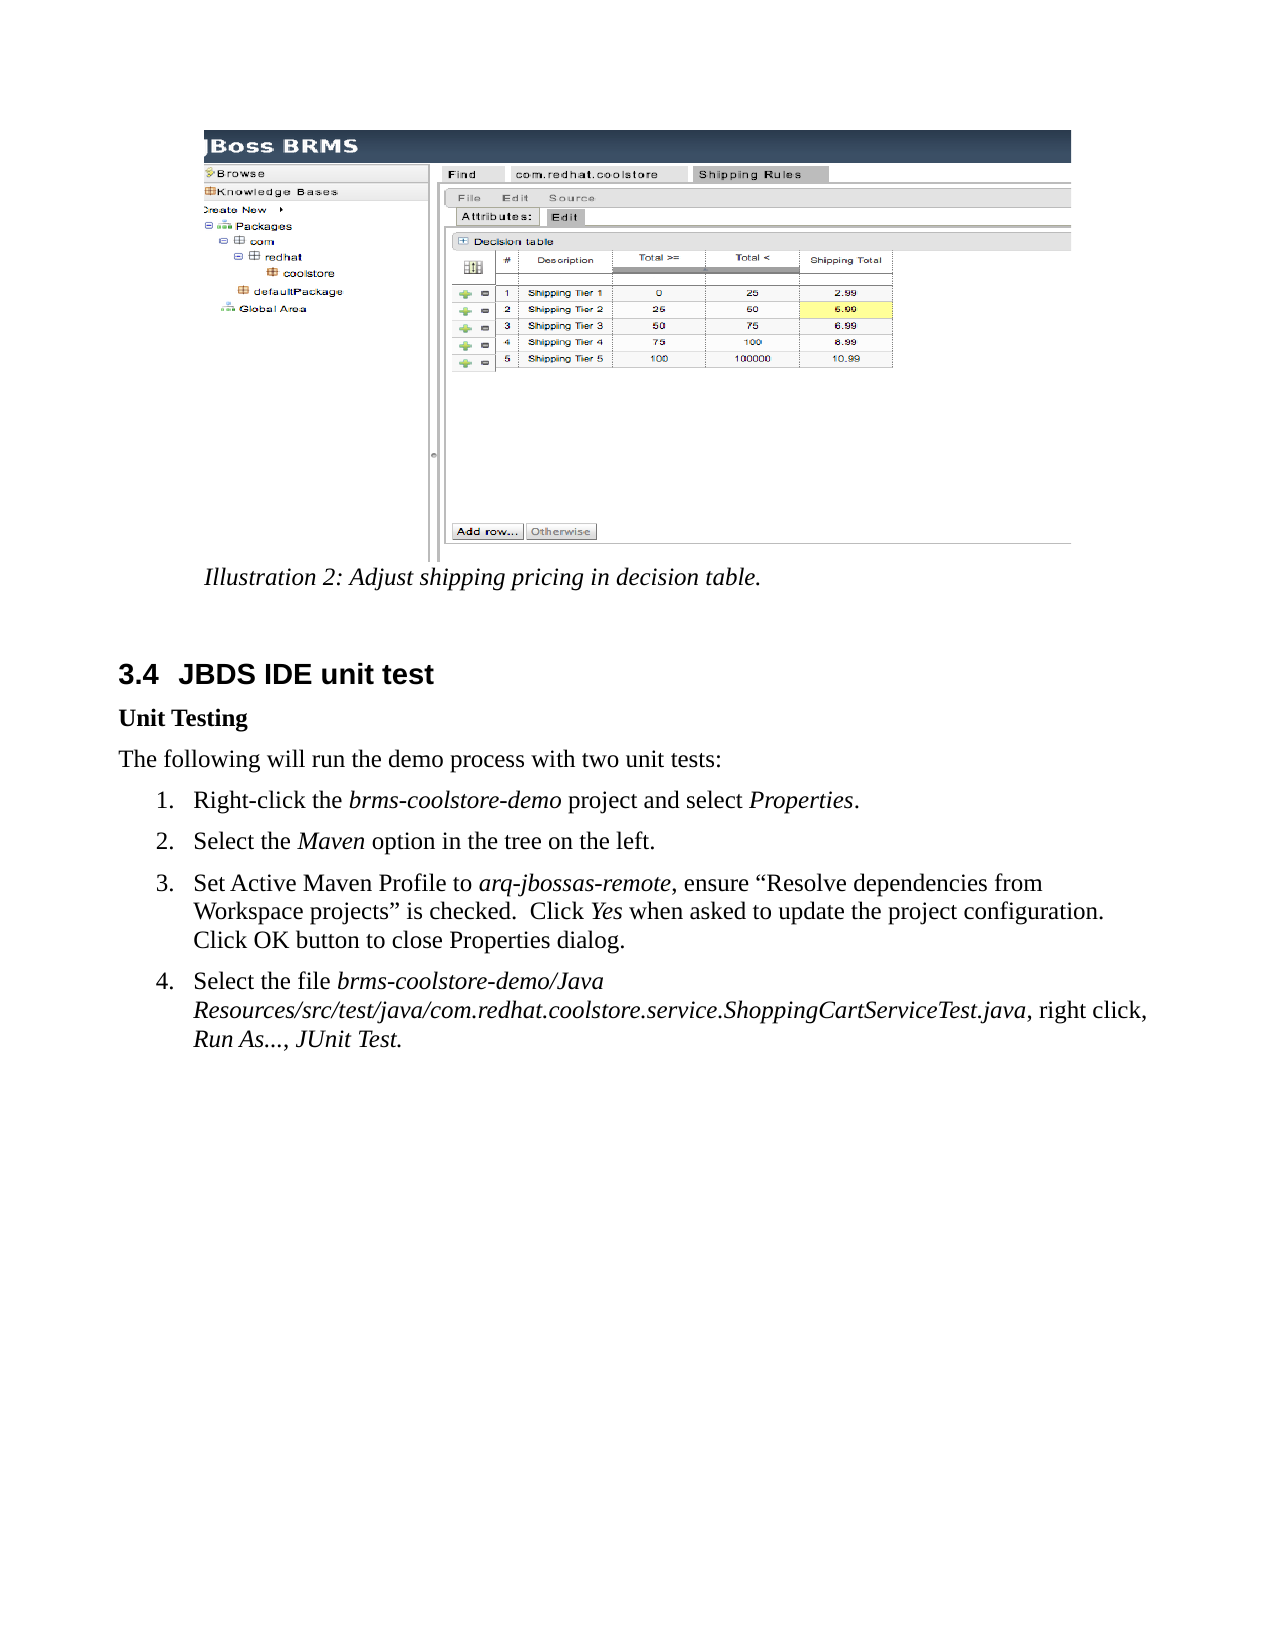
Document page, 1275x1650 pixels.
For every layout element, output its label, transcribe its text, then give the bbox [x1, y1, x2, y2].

list Select the Maven option in the tree on the left. [156, 826, 1157, 855]
text The following will run the demo process with two unit tests: [118, 744, 1157, 773]
list Right-click the brms-coolstore-demo project and select Properties. [156, 785, 1157, 814]
list Illustration 2: Adjust shipping pricing in decision table. [204, 562, 1071, 590]
list Set Active Maven Profile to arq-jbossas-remote, ensure “Resolve dependencies from Workspace projects” is checked. Click Yes when asked to update the project configuration. Click OK button to close Properties dialog. [156, 868, 1157, 954]
picture [204, 130, 1072, 562]
subtitle JBDS IDE unit test [118, 657, 1157, 690]
list Select the file brms-coolstore-demo/Java Resources/src/test/java/com.redhat.coolstore.service.ShoppingCartServiceTest.java, right click, Run As..., JUnit Test. [156, 966, 1157, 1053]
text Unit Testing [118, 703, 1157, 731]
